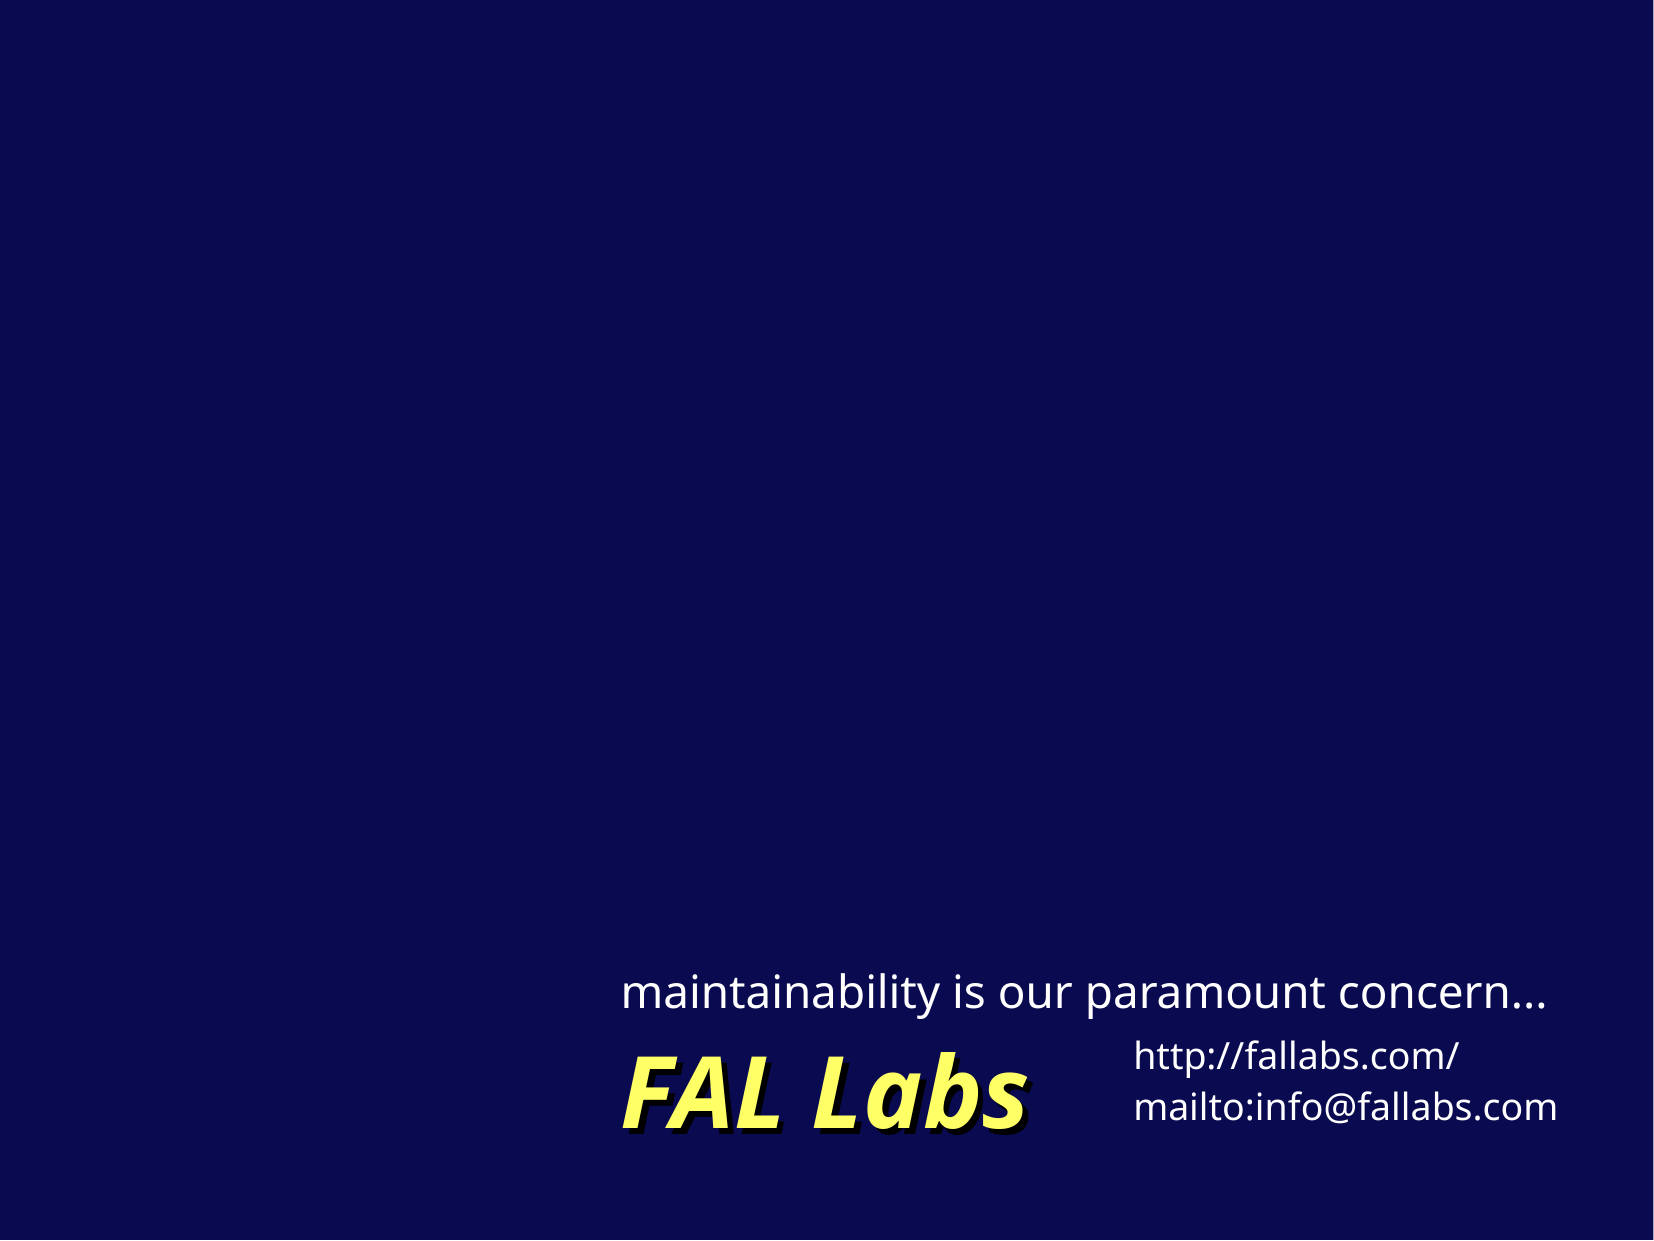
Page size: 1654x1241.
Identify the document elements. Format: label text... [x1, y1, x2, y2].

text_box http://fallabs.com/ mailto:info@fallabs.com [1118, 1022, 1577, 1135]
text_box maintainability is our paramount concern... FAL Labs [605, 951, 1562, 1164]
